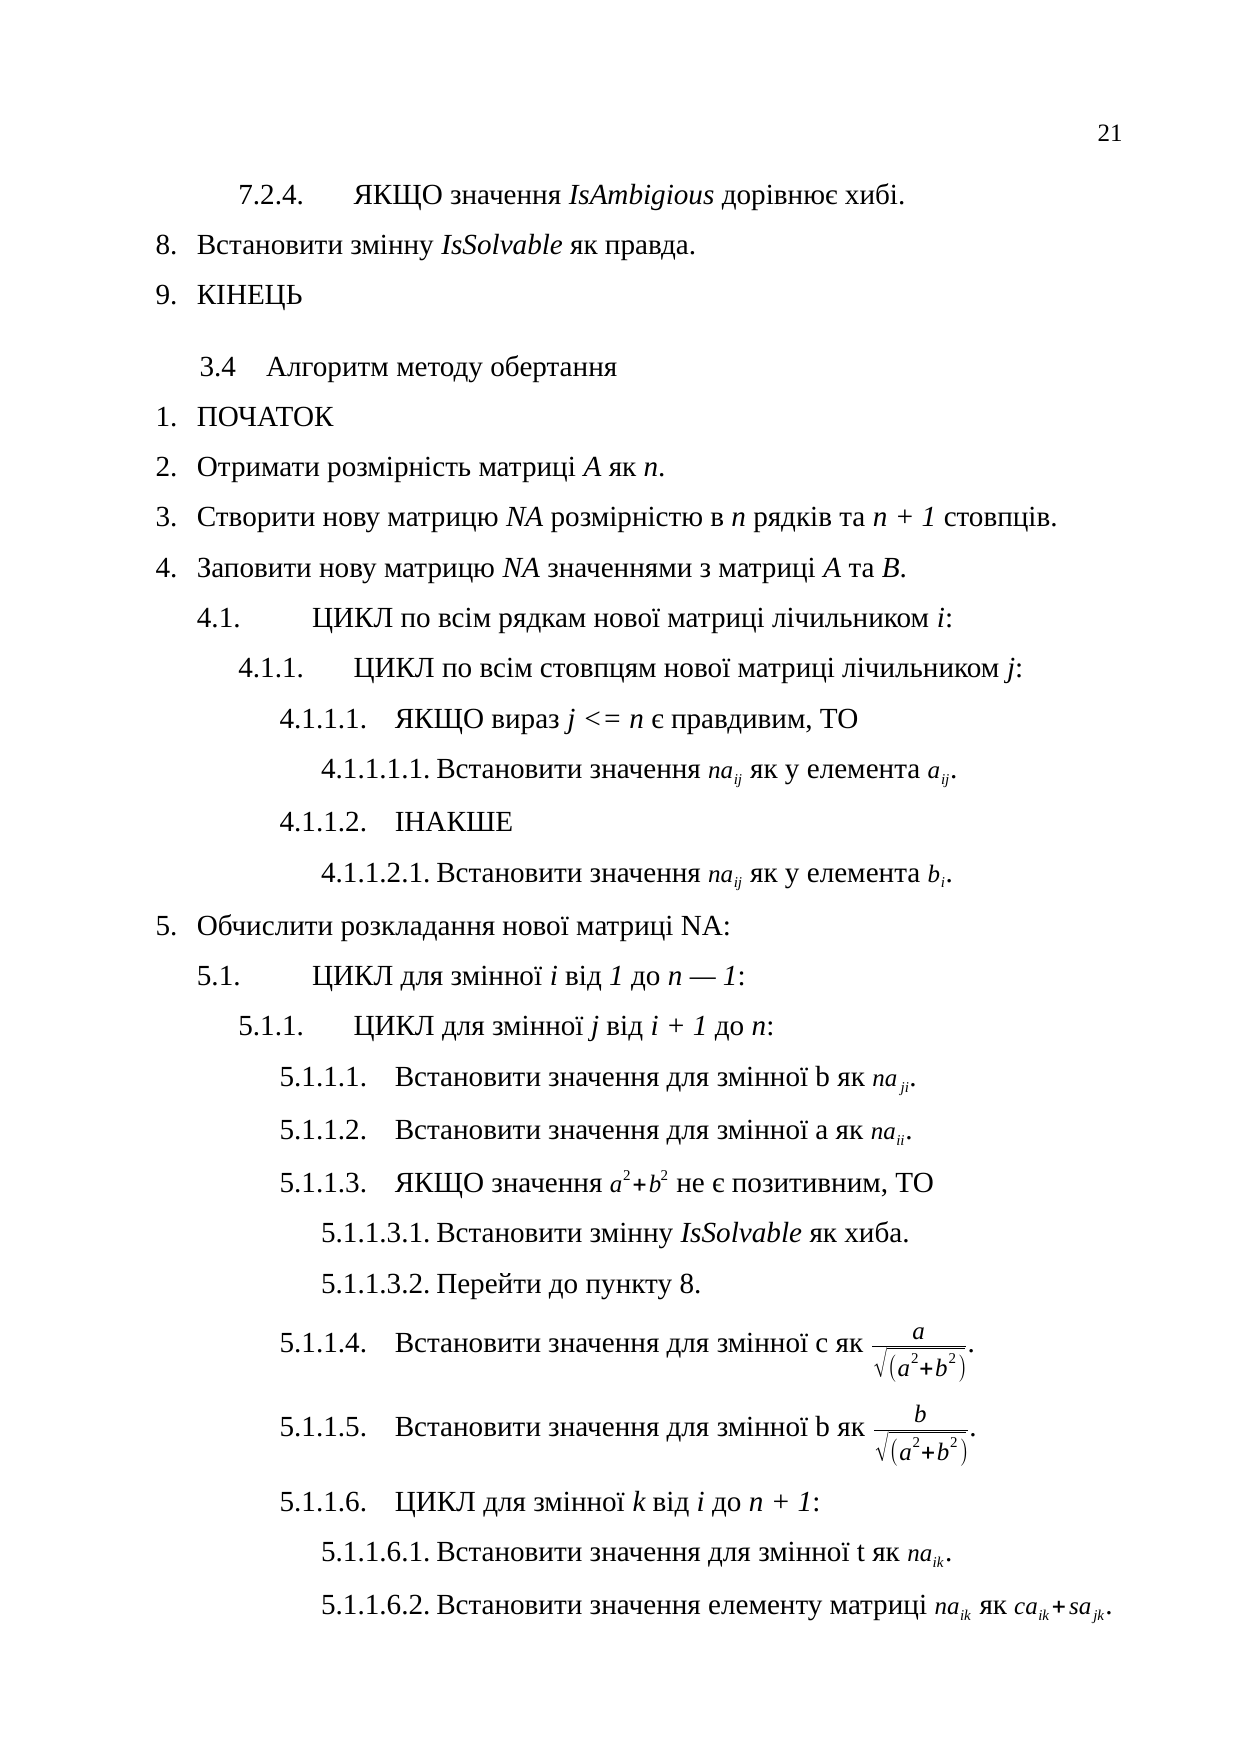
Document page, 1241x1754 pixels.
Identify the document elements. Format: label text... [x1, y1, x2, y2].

list Створити нову матрицю NA розмірністю в n рядків та n + 1 стовпців. [155, 499, 1122, 533]
list ЯКЩО значення IsAmbigious дорівнює хибі. [238, 177, 1122, 210]
list ЦИКЛ для змінної j від i + 1 до n: [238, 1008, 1122, 1042]
list Встановити значення елементу матриці як . [321, 1587, 1122, 1624]
list Отримати розмірність матриці A як n. [155, 449, 1122, 483]
list Заповити нову матрицю NA значеннями з матриці A та B. [155, 550, 1122, 583]
list Встановити змінну IsSolvable як правда. [155, 227, 1122, 261]
list ЯКЩО значення не є позитивним, ТО [279, 1165, 1122, 1199]
list ЯКЩО вираз j <= n є правдивим, ТО [279, 701, 1122, 734]
list ПОЧАТОК [155, 399, 1122, 432]
list КІНЕЦЬ [155, 277, 1122, 311]
list ІНАКШЕ [279, 804, 1122, 838]
list Встановити значення для змінної t як . [321, 1534, 1122, 1571]
list ЦИКЛ для змінної i від 1 до n — 1: [197, 958, 1122, 992]
list Встановити значення для змінної b як . [279, 1400, 1122, 1467]
list Встановити значення для змінної c як . [279, 1316, 1122, 1383]
list Встановити значення як у елемента . [321, 855, 1122, 891]
subtitle Алгоритм методу обертання [118, 349, 1122, 382]
list Встановити значення для змінної a як . [279, 1112, 1122, 1148]
list Встановити значення як у елемента . [321, 751, 1122, 788]
list Перейти до пункту 8. [321, 1266, 1122, 1299]
list Встановити значення для змінної b як . [279, 1059, 1122, 1095]
list ЦИКЛ по всім стовпцям нової матриці лічильником j: [238, 651, 1122, 684]
list Встановити змінну IsSolvable як хиба. [321, 1216, 1122, 1249]
list ЦИКЛ для змінної k від i до n + 1: [279, 1484, 1122, 1517]
list ЦИКЛ по всім рядкам нової матриці лічильником i: [197, 600, 1122, 634]
list Обчислити розкладання нової матриці NA: [155, 908, 1122, 941]
